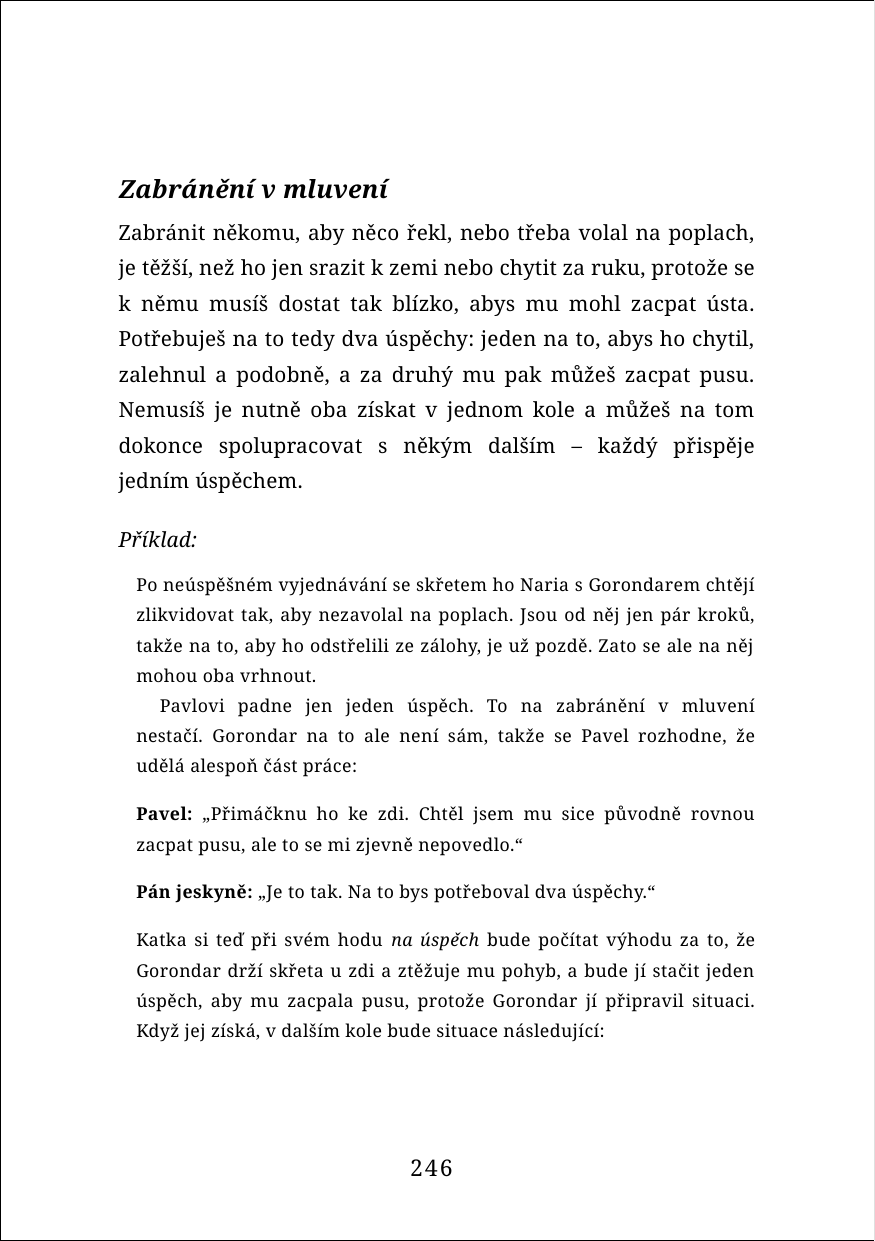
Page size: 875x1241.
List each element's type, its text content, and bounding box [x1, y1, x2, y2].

text Příklad: [118, 525, 756, 554]
text Katka si teď při svém hodu na úspěch bude počítat výhodu za to, že Gorondar drží skřeta u zdi a ztěžuje mu pohyb, a bude jí stačit jeden úspěch, aby mu zacpala pusu, protože Gorondar jí připravil situaci. Když jej získá, v dalším kole bude situace následující: [136, 928, 756, 1043]
subtitle Zabránění v mluvení [118, 172, 756, 206]
text Pán jeskyně: „Je to tak. Na to bys potřeboval dva úspěchy.“ [136, 880, 756, 904]
text Zabránit někomu, aby něco řekl, nebo třeba volal na poplach, je těžší, než ho jen srazit k zemi nebo chytit za ruku, protože se k němu musíš dostat tak blízko, abys mu mohl zacpat ústa. Potřebuješ na to tedy dva úspěchy: jeden na to, abys ho chytil, zalehnul a podobně, a za druhý mu pak můžeš zacpat pusu. Nemusíš je nutně oba získat v jednom kole a můžeš na tom dokonce spolupracovat s někým dalším – každý přispěje jedním úspěchem. [118, 218, 756, 495]
text Po neúspěšném vyjednávání se skřetem ho Naria s Gorondarem chtějí zlikvidovat tak, aby nezavolal na poplach. Jsou od něj jen pár kroků, takže na to, aby ho odstřelili ze zálohy, je už pozdě. Zato se ale na něj mohou oba vrhnout. Pavlovi padne jen jeden úspěch. To na zabránění v mluvení nestačí. Gorondar na to ale není sám, takže se Pavel rozhodne, že udělá alespoň část práce: [136, 573, 756, 778]
text Pavel: „Přimáčknu ho ke zdi. Chtěl jsem mu sice původně rovnou zacpat pusu, ale to se mi zjevně nepovedlo.“ [136, 802, 756, 856]
